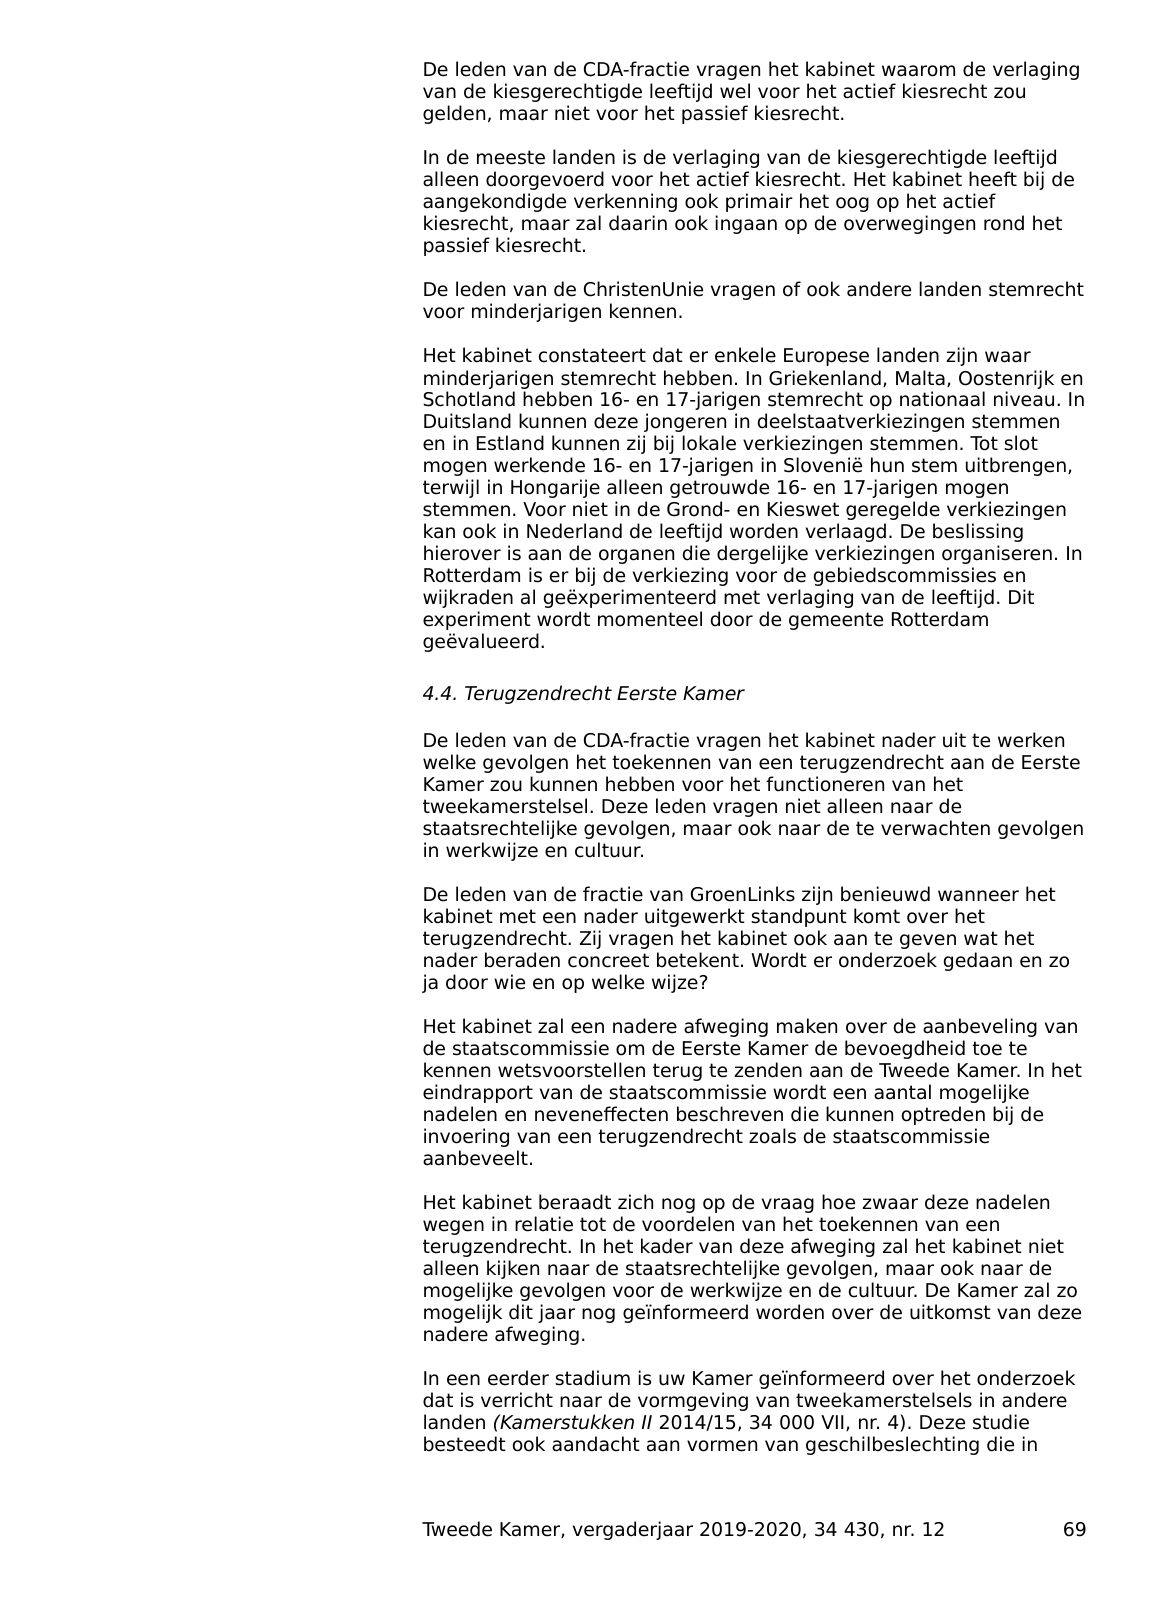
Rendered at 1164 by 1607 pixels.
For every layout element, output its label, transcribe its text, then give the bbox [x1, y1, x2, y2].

text In de meeste landen is de verlaging van de kiesgerechtigde leeftijd alleen doorgevoerd voor het actief kiesrecht. Het kabinet heeft bij de aangekondigde verkenning ook primair het oog op het actief kiesrecht, maar zal daarin ook ingaan op de overwegingen rond het passief kiesrecht. [422, 147, 1087, 257]
text De leden van de CDA-fractie vragen het kabinet nader uit te werken welke gevolgen het toekennen van een terugzendrecht aan de Eerste Kamer zou kunnen hebben voor het functioneren van het tweekamerstelsel. Deze leden vragen niet alleen naar de staatsrechtelijke gevolgen, maar ook naar de te verwachten gevolgen in werkwijze en cultuur. [422, 730, 1087, 862]
text Het kabinet beraadt zich nog op de vraag hoe zwaar deze nadelen wegen in relatie tot de voordelen van het toekennen van een terugzendrecht. In het kader van deze afweging zal het kabinet niet alleen kijken naar de staatsrechtelijke gevolgen, maar ook naar de mogelijke gevolgen voor de werkwijze en de cultuur. De Kamer zal zo mogelijk dit jaar nog geïnformeerd worden over de uitkomst van deze nadere afweging. [422, 1192, 1087, 1346]
text In een eerder stadium is uw Kamer geïnformeerd over het onderzoek dat is verricht naar de vormgeving van tweekamerstelsels in andere landen (Kamerstukken II 2014/15, 34 000 VII, nr. 4). Deze studie besteedt ook aandacht aan vormen van geschilbeslechting die in [422, 1368, 1087, 1456]
subtitle 4.4. Terugzendrecht Eerste Kamer [422, 683, 1087, 705]
text Het kabinet constateert dat er enkele Europese landen zijn waar minderjarigen stemrecht hebben. In Griekenland, Malta, Oostenrijk en Schotland hebben 16- en 17-jarigen stemrecht op nationaal niveau. In Duitsland kunnen deze jongeren in deelstaatverkiezingen stemmen en in Estland kunnen zij bij lokale verkiezingen stemmen. Tot slot mogen werkende 16- en 17-jarigen in Slovenië hun stem uitbrengen, terwijl in Hongarije alleen getrouwde 16- en 17-jarigen mogen stemmen. Voor niet in de Grond- en Kieswet geregelde verkiezingen kan ook in Nederland de leeftijd worden verlaagd. De beslissing hierover is aan de organen die dergelijke verkiezingen organiseren. In Rotterdam is er bij de verkiezing voor de gebiedscommissies en wijkraden al geëxperimenteerd met verlaging van de leeftijd. Dit experiment wordt momenteel door de gemeente Rotterdam geëvalueerd. [422, 345, 1087, 653]
text De leden van de fractie van GroenLinks zijn benieuwd wanneer het kabinet met een nader uitgewerkt standpunt komt over het terugzendrecht. Zij vragen het kabinet ook aan te geven wat het nader beraden concreet betekent. Wordt er onderzoek gedaan en zo ja door wie en op welke wijze? [422, 884, 1087, 994]
text Het kabinet zal een nadere afweging maken over de aanbeveling van de staatscommissie om de Eerste Kamer de bevoegdheid toe te kennen wetsvoorstellen terug te zenden aan de Tweede Kamer. In het eindrapport van de staatscommissie wordt een aantal mogelijke nadelen en neveneffecten beschreven die kunnen optreden bij de invoering van een terugzendrecht zoals de staatscommissie aanbeveelt. [422, 1016, 1087, 1170]
text De leden van de CDA-fractie vragen het kabinet waarom de verlaging van de kiesgerechtigde leeftijd wel voor het actief kiesrecht zou gelden, maar niet voor het passief kiesrecht. [422, 59, 1087, 125]
text De leden van de ChristenUnie vragen of ook andere landen stemrecht voor minderjarigen kennen. [422, 279, 1087, 323]
